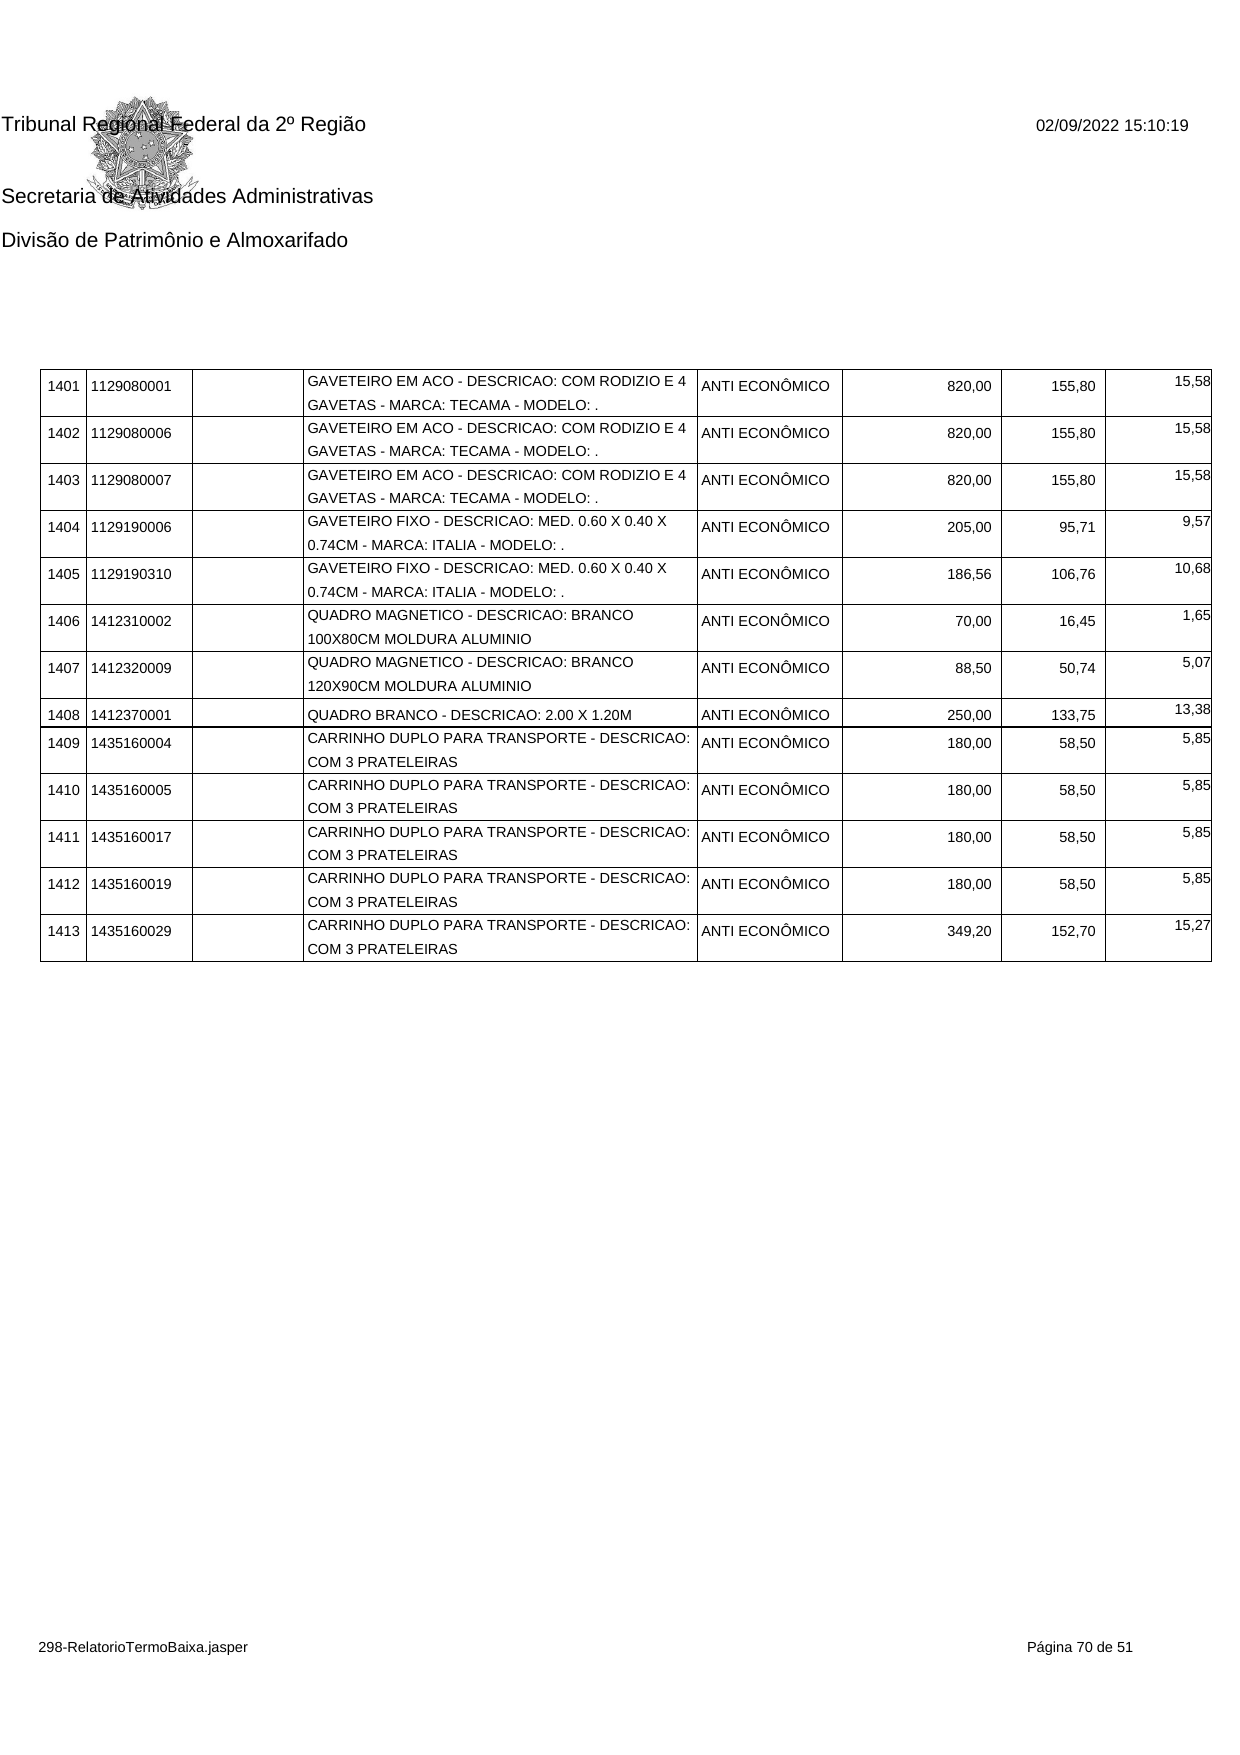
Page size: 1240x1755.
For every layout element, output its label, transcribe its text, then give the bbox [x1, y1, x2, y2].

table_cell 152,70 [1002, 915, 1105, 961]
table_cell 1407 [41, 652, 86, 697]
table_cell 1412310002 [87, 605, 192, 651]
table_cell [193, 511, 303, 557]
table_cell 820,00 [843, 417, 1001, 463]
table_cell 180,00 [843, 821, 1001, 867]
table_cell [193, 868, 303, 914]
table_cell 1403 [41, 464, 86, 510]
table_cell ANTI ECONÔMICO [698, 821, 842, 867]
table_cell ANTI ECONÔMICO [698, 558, 842, 604]
table_cell GAVETEIRO FIXO - DESCRICAO: MED. 0.60 X 0.40 X 0.74CM - MARCA: ITALIA - MODELO: . [304, 558, 697, 604]
table_cell 16,45 [1002, 605, 1105, 651]
table_cell GAVETEIRO EM ACO - DESCRICAO: COM RODIZIO E 4 GAVETAS - MARCA: TECAMA - MODELO: . [304, 464, 697, 510]
table_cell CARRINHO DUPLO PARA TRANSPORTE - DESCRICAO: COM 3 PRATELEIRAS [304, 915, 697, 961]
table_cell 186,56 [843, 558, 1001, 604]
table_cell [193, 605, 303, 651]
table_cell 1435160017 [87, 821, 192, 867]
table_cell CARRINHO DUPLO PARA TRANSPORTE - DESCRICAO: COM 3 PRATELEIRAS [304, 821, 697, 867]
table_cell 10,68 [1106, 558, 1211, 604]
table_cell 88,50 [843, 652, 1001, 697]
table_cell 70,00 [843, 605, 1001, 651]
table_cell CARRINHO DUPLO PARA TRANSPORTE - DESCRICAO: COM 3 PRATELEIRAS [304, 728, 697, 773]
table_cell [193, 915, 303, 961]
table_cell 5,07 [1106, 652, 1211, 697]
table_cell [193, 464, 303, 510]
table_cell 155,80 [1002, 370, 1105, 416]
table_cell 58,50 [1002, 774, 1105, 820]
table_cell QUADRO MAGNETICO - DESCRICAO: BRANCO 120X90CM MOLDURA ALUMINIO [304, 652, 697, 697]
table_cell 1129080001 [87, 370, 192, 416]
table_cell 1413 [41, 915, 86, 961]
table_cell [193, 821, 303, 867]
table_cell 15,58 [1106, 464, 1211, 510]
table_cell 1,65 [1106, 605, 1211, 651]
table_cell 180,00 [843, 774, 1001, 820]
table_cell 1406 [41, 605, 86, 651]
table_cell [193, 370, 303, 416]
table_cell 5,85 [1106, 868, 1211, 914]
table_cell 9,57 [1106, 511, 1211, 557]
table_cell ANTI ECONÔMICO [698, 728, 842, 773]
table_cell 1129190006 [87, 511, 192, 557]
table_cell [193, 558, 303, 604]
table_cell 58,50 [1002, 868, 1105, 914]
table_cell QUADRO BRANCO - DESCRICAO: 2.00 X 1.20M [304, 699, 697, 726]
table_cell ANTI ECONÔMICO [698, 699, 842, 726]
table_cell 5,85 [1106, 774, 1211, 820]
table_cell ANTI ECONÔMICO [698, 511, 842, 557]
table_cell CARRINHO DUPLO PARA TRANSPORTE - DESCRICAO: COM 3 PRATELEIRAS [304, 868, 697, 914]
table_cell [193, 652, 303, 697]
table_cell 1410 [41, 774, 86, 820]
table_cell ANTI ECONÔMICO [698, 370, 842, 416]
table_cell 180,00 [843, 728, 1001, 773]
table_cell 58,50 [1002, 821, 1105, 867]
table_cell 133,75 [1002, 699, 1105, 726]
table_cell 1435160029 [87, 915, 192, 961]
table_cell GAVETEIRO FIXO - DESCRICAO: MED. 0.60 X 0.40 X 0.74CM - MARCA: ITALIA - MODELO: . [304, 511, 697, 557]
table_cell 15,58 [1106, 417, 1211, 463]
table_cell 5,85 [1106, 821, 1211, 867]
table_cell QUADRO MAGNETICO - DESCRICAO: BRANCO 100X80CM MOLDURA ALUMINIO [304, 605, 697, 651]
table_cell 1412320009 [87, 652, 192, 697]
table_cell 349,20 [843, 915, 1001, 961]
table_cell [193, 728, 303, 773]
table_cell 155,80 [1002, 464, 1105, 510]
table_cell 1411 [41, 821, 86, 867]
table_cell GAVETEIRO EM ACO - DESCRICAO: COM RODIZIO E 4 GAVETAS - MARCA: TECAMA - MODELO: . [304, 417, 697, 463]
table_cell 13,38 [1106, 699, 1211, 726]
table_cell 180,00 [843, 868, 1001, 914]
table_cell ANTI ECONÔMICO [698, 605, 842, 651]
table_cell ANTI ECONÔMICO [698, 774, 842, 820]
table_cell 1409 [41, 728, 86, 773]
table_cell 5,85 [1106, 728, 1211, 773]
table_cell ANTI ECONÔMICO [698, 417, 842, 463]
table_cell ANTI ECONÔMICO [698, 464, 842, 510]
table_cell 58,50 [1002, 728, 1105, 773]
table_cell 1408 [41, 699, 86, 726]
table_cell 1129080006 [87, 417, 192, 463]
table_cell 1435160004 [87, 728, 192, 773]
table_cell 1405 [41, 558, 86, 604]
table_cell [193, 417, 303, 463]
table_cell CARRINHO DUPLO PARA TRANSPORTE - DESCRICAO: COM 3 PRATELEIRAS [304, 774, 697, 820]
table_cell 205,00 [843, 511, 1001, 557]
table_cell [193, 774, 303, 820]
table_cell 106,76 [1002, 558, 1105, 604]
table_cell 1435160019 [87, 868, 192, 914]
table_cell GAVETEIRO EM ACO - DESCRICAO: COM RODIZIO E 4 GAVETAS - MARCA: TECAMA - MODELO: . [304, 370, 697, 416]
table_cell 1412 [41, 868, 86, 914]
table_cell 155,80 [1002, 417, 1105, 463]
table_cell 1129190310 [87, 558, 192, 604]
table_cell 250,00 [843, 699, 1001, 726]
table_cell 15,58 [1106, 370, 1211, 416]
table_cell 1404 [41, 511, 86, 557]
table_cell 50,74 [1002, 652, 1105, 697]
table_cell 1129080007 [87, 464, 192, 510]
table_cell 820,00 [843, 370, 1001, 416]
table_cell [193, 699, 303, 726]
table_cell ANTI ECONÔMICO [698, 868, 842, 914]
table_cell 1401 [41, 370, 86, 416]
table_cell 820,00 [843, 464, 1001, 510]
table_cell ANTI ECONÔMICO [698, 915, 842, 961]
table_cell 15,27 [1106, 915, 1211, 961]
table_cell 1402 [41, 417, 86, 463]
table_cell 95,71 [1002, 511, 1105, 557]
table_cell 1435160005 [87, 774, 192, 820]
table_cell 1412370001 [87, 699, 192, 726]
table_cell ANTI ECONÔMICO [698, 652, 842, 697]
